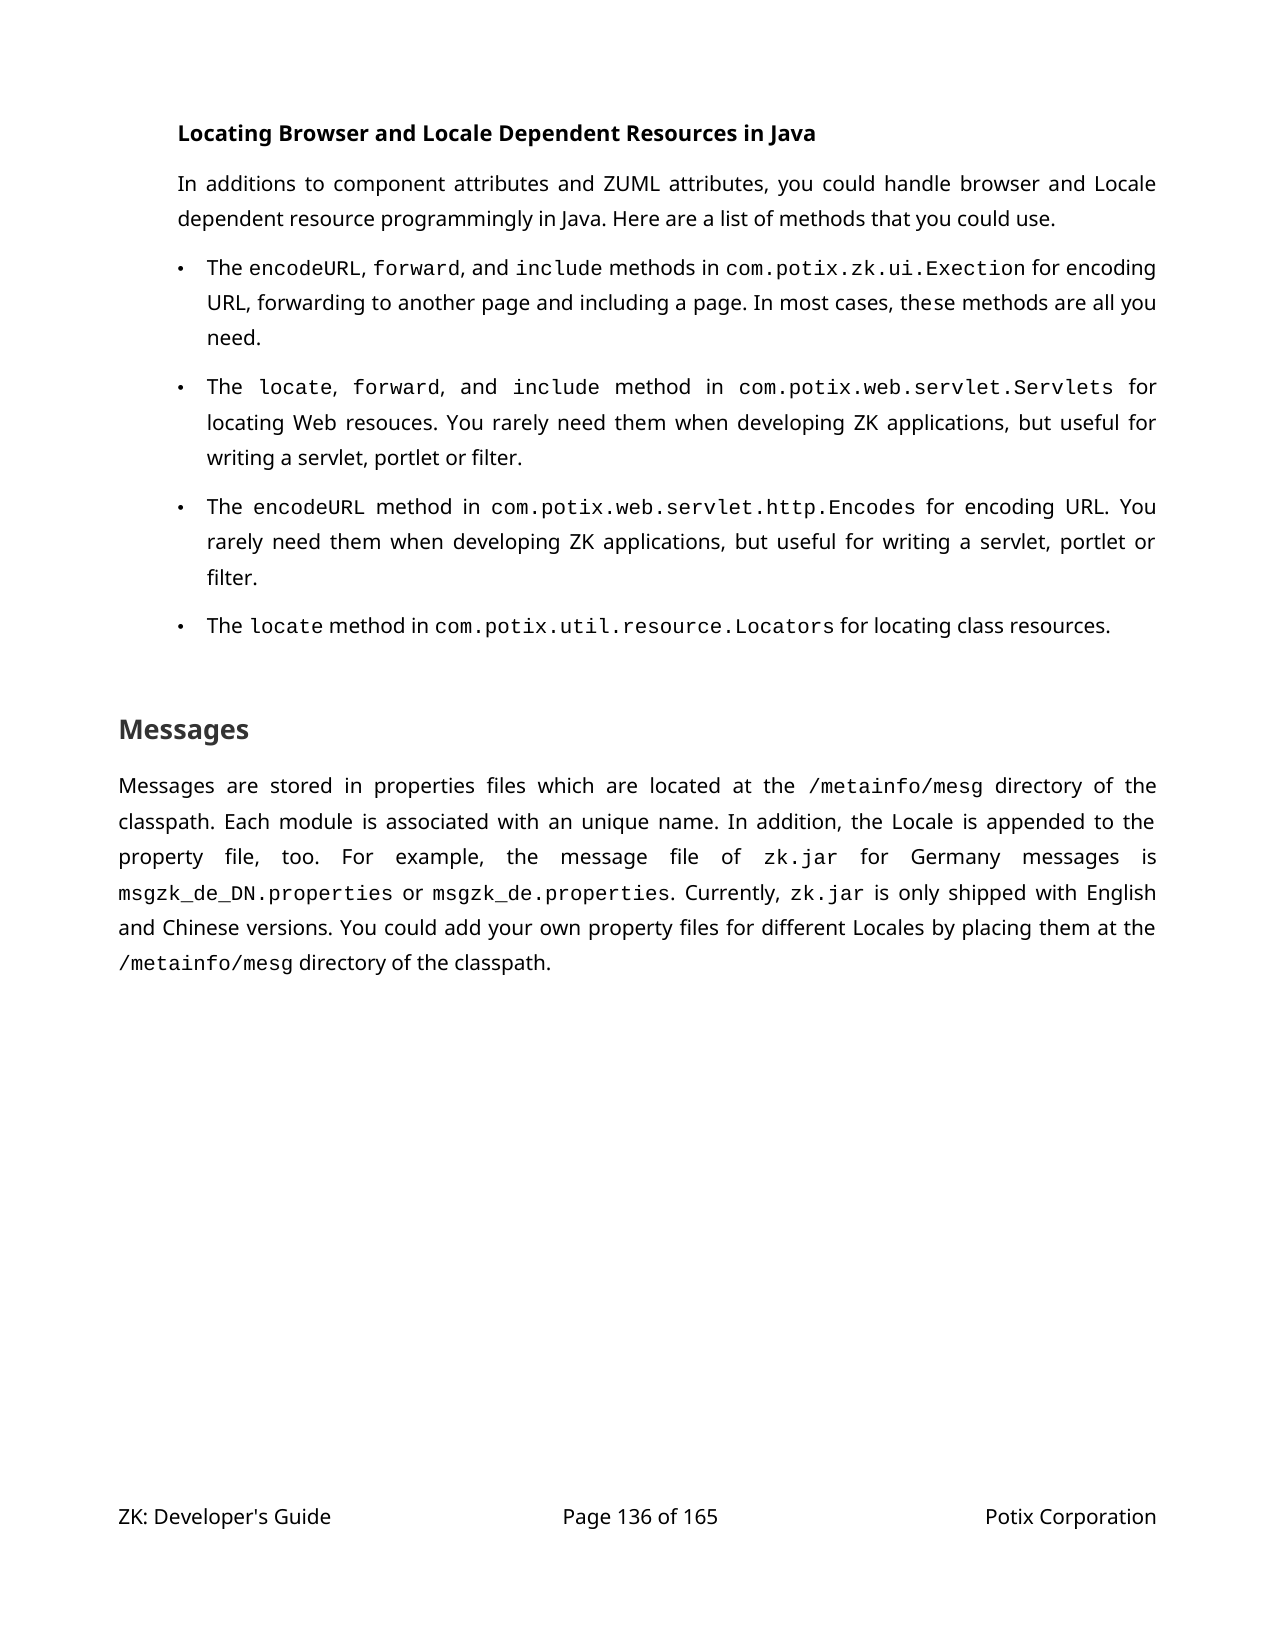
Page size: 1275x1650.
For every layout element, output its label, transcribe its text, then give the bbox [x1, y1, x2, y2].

list The encodeURL, forward, and include methods in com.potix.zk.ui.Exection for encoding URL, forwarding to another page and including a page. In most cases, these methods are all you need. [177, 253, 1157, 352]
text In additions to component attributes and ZUML attributes, you could handle browser and Locale dependent resource programmingly in Java. Here are a list of methods that you could use. [177, 169, 1157, 232]
list The encodeURL method in com.potix.web.servlet.http.Encodes for encoding URL. You rarely need them when developing ZK applications, but useful for writing a servlet, portlet or filter. [177, 492, 1157, 591]
list The locate method in com.potix.util.resource.Locators for locating class resources. [177, 612, 1157, 640]
text Messages are stored in properties files which are located at the /metainfo/mesg directory of the classpath. Each module is associated with an unique name. In addition, the Locale is appended to the property file, too. For example, the message file of zk.jar for Germany messages is msgzk_de_DN.properties or msgzk_de.properties. Currently, zk.jar is only shipped with English and Chinese versions. You could add your own property files for different Locales by placing them at the /metainfo/mesg directory of the classpath. [118, 771, 1157, 977]
list The locate, forward, and include method in com.potix.web.servlet.Servlets for locating Web resouces. You rarely need them when developing ZK applications, but useful for writing a servlet, portlet or filter. [177, 372, 1157, 471]
subtitle Messages [118, 711, 1157, 748]
subtitle Locating Browser and Locale Dependent Resources in Java [177, 118, 1157, 148]
